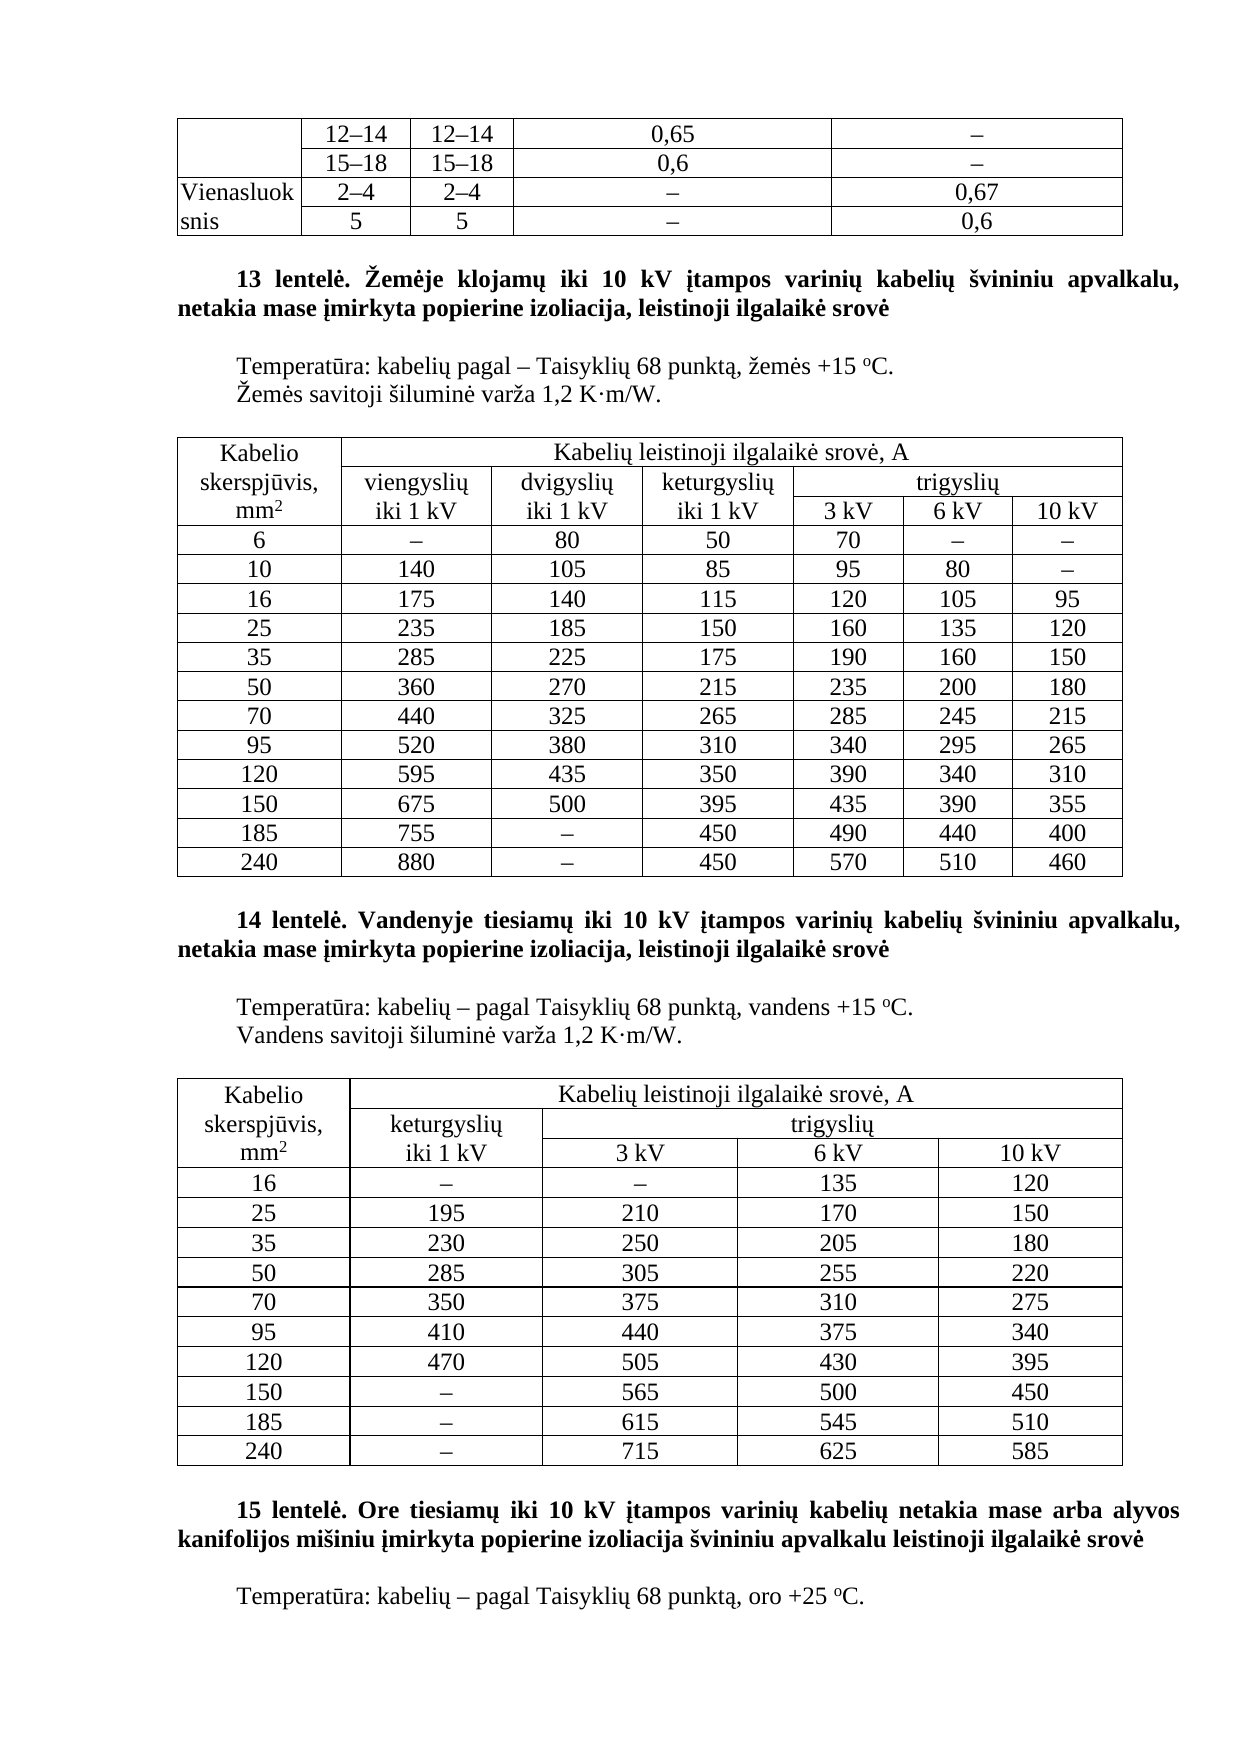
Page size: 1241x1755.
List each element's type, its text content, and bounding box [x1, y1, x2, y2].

table_cell 295 [904, 731, 1012, 759]
table_cell 380 [492, 731, 642, 759]
table_cell 80 [904, 555, 1012, 583]
table_cell 160 [794, 614, 903, 642]
table_cell 490 [794, 819, 903, 847]
table_cell 135 [904, 614, 1012, 642]
table_cell 410 [351, 1317, 542, 1346]
table_cell – [1013, 555, 1122, 583]
table_cell – [351, 1436, 542, 1465]
table_header Kabelių leistinoji ilgalaikė srovė, A [351, 1079, 1122, 1108]
table_cell – [832, 149, 1122, 177]
table_cell 140 [342, 555, 491, 583]
table_cell 625 [738, 1436, 938, 1465]
table_cell 150 [939, 1198, 1122, 1227]
table_cell 240 [178, 848, 341, 876]
table_cell 350 [643, 760, 793, 788]
table_cell 395 [939, 1347, 1122, 1376]
table_cell 450 [643, 819, 793, 847]
table_cell 180 [1013, 672, 1122, 700]
table_cell 190 [794, 643, 903, 671]
table_cell 340 [794, 731, 903, 759]
table_cell 185 [178, 819, 341, 847]
table_cell 35 [178, 1228, 349, 1257]
table_cell 170 [738, 1198, 938, 1227]
table_cell 6 [178, 526, 341, 554]
table_cell 395 [643, 789, 793, 817]
table_cell 0,6 [514, 149, 831, 177]
text 13 lentelė. Žemėje klojamų iki 10 kV įtampos varinių kabelių švininiu apvalkalu, netakia mase įmirkyta popierine izoliacija, leistinoji ilgalaikė srovė [177, 264, 1181, 322]
table_cell 95 [178, 1317, 349, 1346]
table_cell – [514, 207, 831, 235]
table_cell 16 [178, 584, 341, 613]
table_cell – [351, 1168, 542, 1197]
table_cell 175 [342, 584, 491, 613]
table_cell 160 [904, 643, 1012, 671]
table_cell – [351, 1407, 542, 1435]
table_cell 235 [342, 614, 491, 642]
table_cell 15–18 [411, 149, 513, 177]
table_cell 16 [178, 1168, 349, 1197]
table_cell 12–14 [302, 119, 410, 147]
table_cell 450 [643, 848, 793, 876]
table_cell 50 [178, 672, 341, 700]
table_cell 15–18 [302, 149, 410, 177]
table_cell 595 [342, 760, 491, 788]
table_cell 250 [543, 1228, 737, 1257]
table_cell 180 [939, 1228, 1122, 1257]
table_cell 135 [738, 1168, 938, 1197]
table_cell 195 [351, 1198, 542, 1227]
table_cell 325 [492, 701, 642, 730]
table_cell 50 [178, 1258, 349, 1286]
table_cell 10 [178, 555, 341, 583]
table_cell 565 [543, 1377, 737, 1406]
table_cell 400 [1013, 819, 1122, 847]
table_cell – [832, 119, 1122, 147]
text Žemės savitoji šiluminė varža 1,2 K·m/W. [177, 379, 1181, 408]
table_cell 0,65 [514, 119, 831, 147]
table_cell 435 [492, 760, 642, 788]
table_cell 390 [904, 789, 1012, 817]
table_cell 510 [904, 848, 1012, 876]
table_cell 150 [178, 1377, 349, 1406]
table_cell 715 [543, 1436, 737, 1465]
table_cell 105 [904, 584, 1012, 613]
table_cell 95 [794, 555, 903, 583]
table_cell 510 [939, 1407, 1122, 1435]
table_cell 520 [342, 731, 491, 759]
table_cell 310 [738, 1288, 938, 1316]
table_cell 200 [904, 672, 1012, 700]
text Temperatūra: kabelių – pagal Taisyklių 68 punktą, oro +25 oC. [177, 1581, 1181, 1610]
table_cell 285 [342, 643, 491, 671]
text Temperatūra: kabelių – pagal Taisyklių 68 punktą, vandens +15 oC. [177, 992, 1181, 1020]
table_cell 255 [738, 1258, 938, 1286]
table_cell 105 [492, 555, 642, 583]
table_cell 150 [178, 789, 341, 817]
text 15 lentelė. Ore tiesiamų iki 10 kV įtampos varinių kabelių netakia mase arba alyvos kanifolijos mišiniu įmirkyta popierine izoliacija švininiu apvalkalu leistinoji ilgalaikė srovė [177, 1495, 1181, 1552]
table_cell 0,6 [832, 207, 1122, 235]
table_cell – [492, 848, 642, 876]
table_cell 140 [492, 584, 642, 613]
table_cell – [904, 526, 1012, 554]
table_cell – [342, 526, 491, 554]
table_header Kabelio skerspjūvis, mm2 [178, 1079, 349, 1167]
table_cell 570 [794, 848, 903, 876]
table_cell – [1013, 526, 1122, 554]
table_cell 35 [178, 643, 341, 671]
table_cell keturgyslių iki 1 kV [351, 1109, 542, 1167]
table_cell 205 [738, 1228, 938, 1257]
table_cell 5 [302, 207, 410, 235]
table_cell 120 [794, 584, 903, 613]
table_cell 70 [178, 701, 341, 730]
table_cell 500 [738, 1377, 938, 1406]
table_cell 185 [178, 1407, 349, 1435]
table_cell 450 [939, 1377, 1122, 1406]
table_cell 470 [351, 1347, 542, 1376]
table_cell 85 [643, 555, 793, 583]
table_cell Vienasluoksnis [178, 178, 301, 235]
table_cell 10 kV [939, 1139, 1122, 1167]
table_cell 2–4 [411, 178, 513, 206]
table_cell 175 [643, 643, 793, 671]
table_cell 0,67 [832, 178, 1122, 206]
table_cell trigyslių [543, 1109, 1122, 1137]
table_cell 185 [492, 614, 642, 642]
table_cell 275 [939, 1288, 1122, 1316]
table_cell 10 kV [1013, 497, 1122, 525]
table_cell [178, 119, 301, 177]
table_cell 235 [794, 672, 903, 700]
table_cell – [351, 1377, 542, 1406]
table_cell 5 [411, 207, 513, 235]
table_cell 505 [543, 1347, 737, 1376]
table_cell 375 [738, 1317, 938, 1346]
table_cell 225 [492, 643, 642, 671]
table_cell 350 [351, 1288, 542, 1316]
table_cell 360 [342, 672, 491, 700]
table_cell 310 [643, 731, 793, 759]
table_cell 240 [178, 1436, 349, 1465]
table_cell 675 [342, 789, 491, 817]
table_cell 120 [178, 760, 341, 788]
table_cell 375 [543, 1288, 737, 1316]
table_cell 615 [543, 1407, 737, 1435]
table_header Kabelio skerspjūvis, mm2 [178, 438, 341, 525]
table_cell 585 [939, 1436, 1122, 1465]
table_cell 215 [643, 672, 793, 700]
table_cell 3 kV [794, 497, 903, 525]
table_cell – [514, 178, 831, 206]
table_cell 120 [1013, 614, 1122, 642]
table_cell 435 [794, 789, 903, 817]
text Temperatūra: kabelių pagal – Taisyklių 68 punktą, žemės +15 oC. [177, 351, 1181, 379]
table_header Kabelių leistinoji ilgalaikė srovė, A [342, 438, 1122, 466]
table_cell trigyslių [794, 467, 1122, 496]
table_cell 440 [543, 1317, 737, 1346]
table_cell 355 [1013, 789, 1122, 817]
table_cell 460 [1013, 848, 1122, 876]
table_cell 6 kV [738, 1139, 938, 1167]
table_cell 285 [351, 1258, 542, 1286]
table_cell 50 [643, 526, 793, 554]
table_cell 440 [342, 701, 491, 730]
table_cell 25 [178, 614, 341, 642]
table_cell – [492, 819, 642, 847]
table_cell 150 [1013, 643, 1122, 671]
table_cell 430 [738, 1347, 938, 1376]
table_cell 215 [1013, 701, 1122, 730]
table_cell 340 [939, 1317, 1122, 1346]
text 14 lentelė. Vandenyje tiesiamų iki 10 kV įtampos varinių kabelių švininiu apvalkalu, netakia mase įmirkyta popierine izoliacija, leistinoji ilgalaikė srovė [177, 905, 1181, 963]
table_cell 265 [1013, 731, 1122, 759]
table_cell 150 [643, 614, 793, 642]
table_cell 95 [1013, 584, 1122, 613]
table_cell 310 [1013, 760, 1122, 788]
table_cell 390 [794, 760, 903, 788]
table_cell dvigyslių iki 1 kV [492, 467, 642, 525]
table_cell 245 [904, 701, 1012, 730]
table_cell 270 [492, 672, 642, 700]
table_cell 305 [543, 1258, 737, 1286]
table_cell 70 [794, 526, 903, 554]
table_cell 95 [178, 731, 341, 759]
table_cell 440 [904, 819, 1012, 847]
table_cell 120 [939, 1168, 1122, 1197]
table_cell 120 [178, 1347, 349, 1376]
table_cell 210 [543, 1198, 737, 1227]
table_cell 80 [492, 526, 642, 554]
table_cell 545 [738, 1407, 938, 1435]
table_cell 230 [351, 1228, 542, 1257]
text Vandens savitoji šiluminė varža 1,2 K·m/W. [177, 1020, 1181, 1049]
table_cell 755 [342, 819, 491, 847]
table_cell 220 [939, 1258, 1122, 1286]
table_cell 340 [904, 760, 1012, 788]
table_cell viengyslių iki 1 kV [342, 467, 491, 525]
table_cell – [543, 1168, 737, 1197]
table_cell 2–4 [302, 178, 410, 206]
table_cell 880 [342, 848, 491, 876]
table_cell 70 [178, 1288, 349, 1316]
table_cell 3 kV [543, 1139, 737, 1167]
table_cell 25 [178, 1198, 349, 1227]
table_cell 285 [794, 701, 903, 730]
table_cell 12–14 [411, 119, 513, 147]
table_cell 500 [492, 789, 642, 817]
table_cell 265 [643, 701, 793, 730]
table_cell keturgyslių iki 1 kV [643, 467, 793, 525]
table_cell 6 kV [904, 497, 1012, 525]
table_cell 115 [643, 584, 793, 613]
